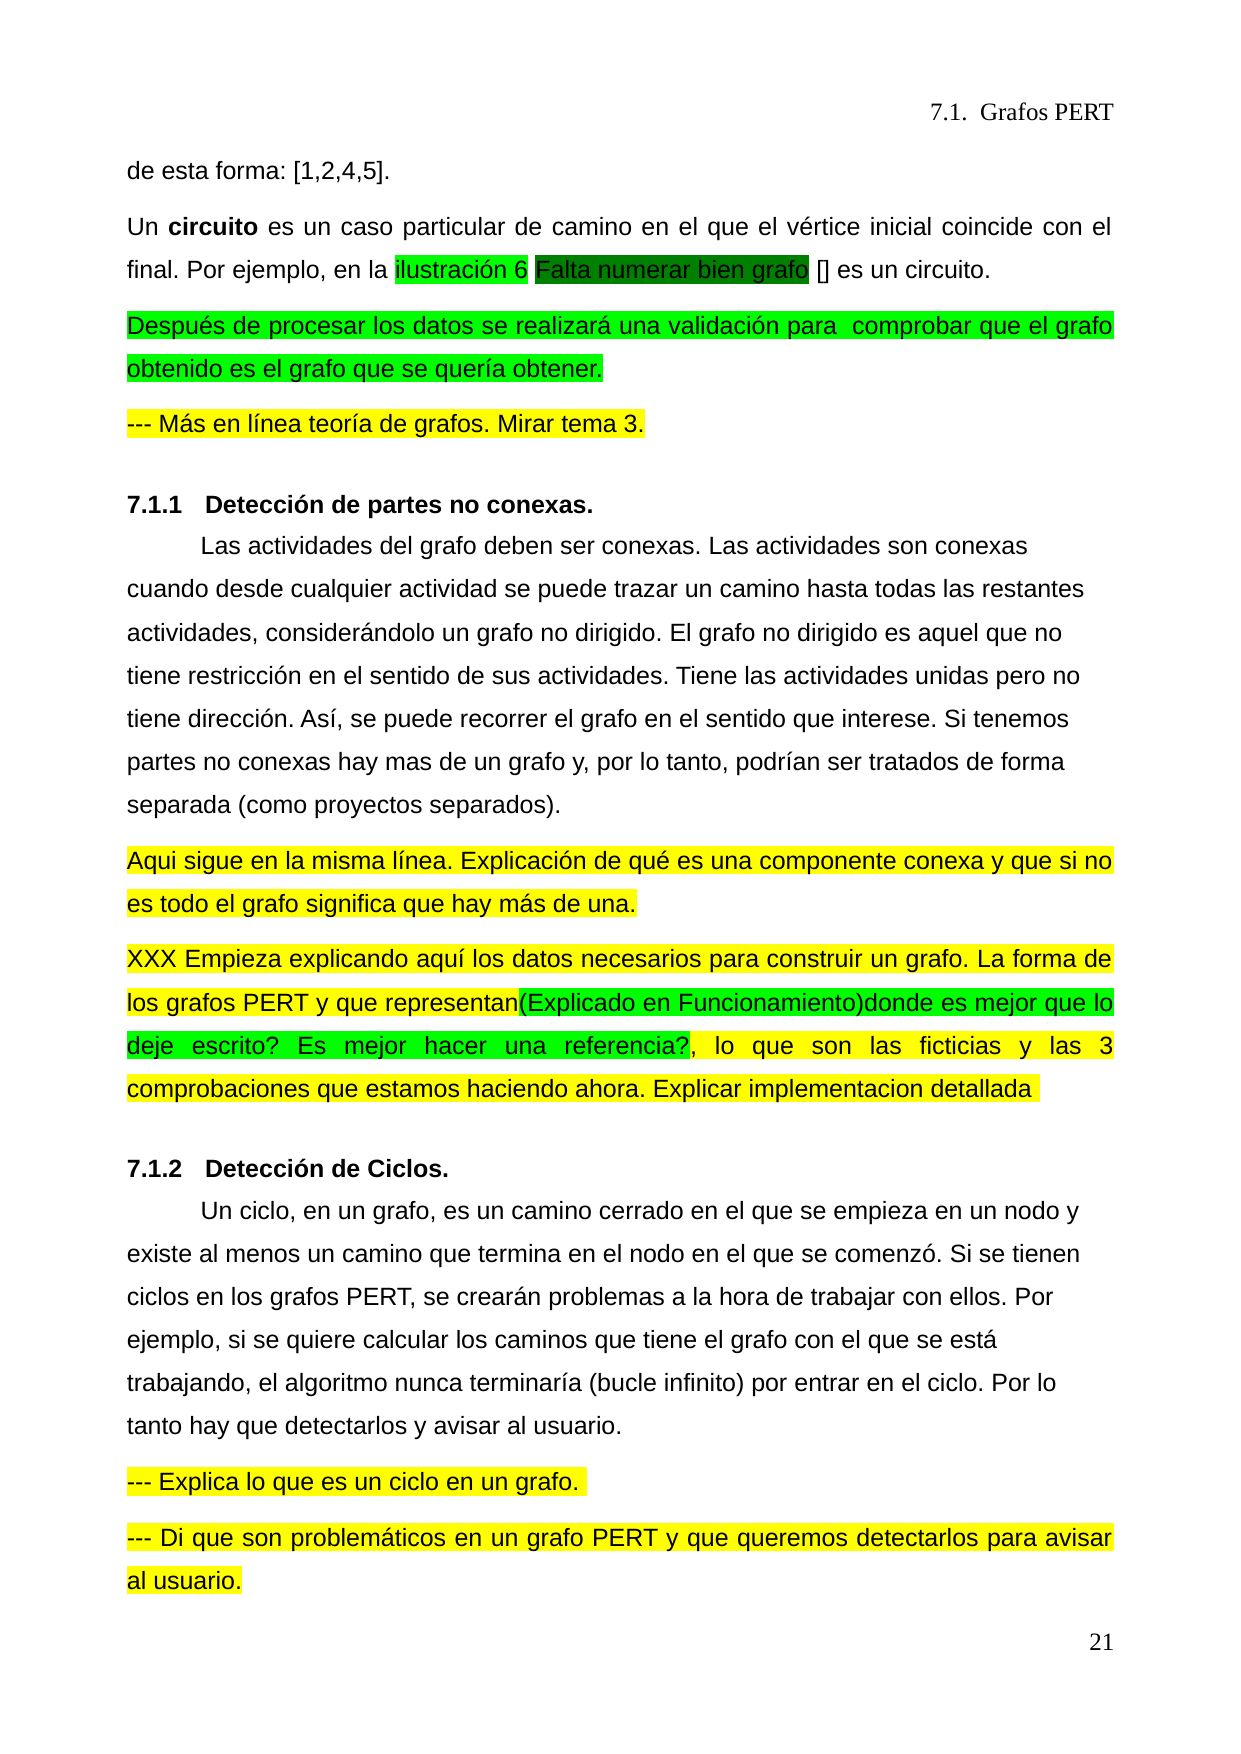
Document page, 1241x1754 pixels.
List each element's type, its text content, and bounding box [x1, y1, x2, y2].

text XXX Empieza explicando aquí los datos necesarios para construir un grafo. La forma de los grafos PERT y que representan(Explicado en Funcionamiento)donde es mejor que lo deje escrito? Es mejor hacer una referencia?, lo que son las ficticias y las 3 comprobaciones que estamos haciendo ahora. Explicar implementacion detallada [127, 944, 1114, 1102]
text Aqui sigue en la misma línea. Explicación de qué es una componente conexa y que si no es todo el grafo significa que hay más de una. [127, 846, 1114, 917]
text de esta forma: [1,2,4,5]. [127, 156, 1114, 185]
text Un circuito es un caso particular de camino en el que el vértice inicial coincide con el final. Por ejemplo, en la ilustración 6 Falta numerar bien grafo [] es un circuito. [127, 212, 1114, 284]
text Un ciclo, en un grafo, es un camino cerrado en el que se empieza en un nodo y existe al menos un camino que termina en el nodo en el que se comenzó. Si se tienen ciclos en los grafos PERT, se crearán problemas a la hora de trabajar con ellos. Por ejemplo, si se quiere calcular los caminos que tiene el grafo con el que se está trabajando, el algoritmo nunca terminaría (bucle infinito) por entrar en el ciclo. Por lo tanto hay que detectarlos y avisar al usuario. [127, 1196, 1114, 1440]
text --- Explica lo que es un ciclo en un grafo. [127, 1467, 1114, 1496]
subtitle Detección de Ciclos. [127, 1154, 1114, 1183]
text --- Di que son problemáticos en un grafo PERT y que queremos detectarlos para avisar al usuario. [127, 1522, 1114, 1594]
text Después de procesar los datos se realizará una validación para comprobar que el grafo obtenido es el grafo que se quería obtener. [127, 311, 1114, 382]
subtitle Detección de partes no conexas. [127, 490, 1114, 519]
text Las actividades del grafo deben ser conexas. Las actividades son conexas cuando desde cualquier actividad se puede trazar un camino hasta todas las restantes actividades, considerándolo un grafo no dirigido. El grafo no dirigido es aquel que no tiene restricción en el sentido de sus actividades. Tiene las actividades unidas pero no tiene dirección. Así, se puede recorrer el grafo en el sentido que interese. Si tenemos partes no conexas hay mas de un grafo y, por lo tanto, podrían ser tratados de forma separada (como proyectos separados). [127, 531, 1114, 819]
text --- Más en línea teoría de grafos. Mirar tema 3. [127, 409, 1114, 438]
